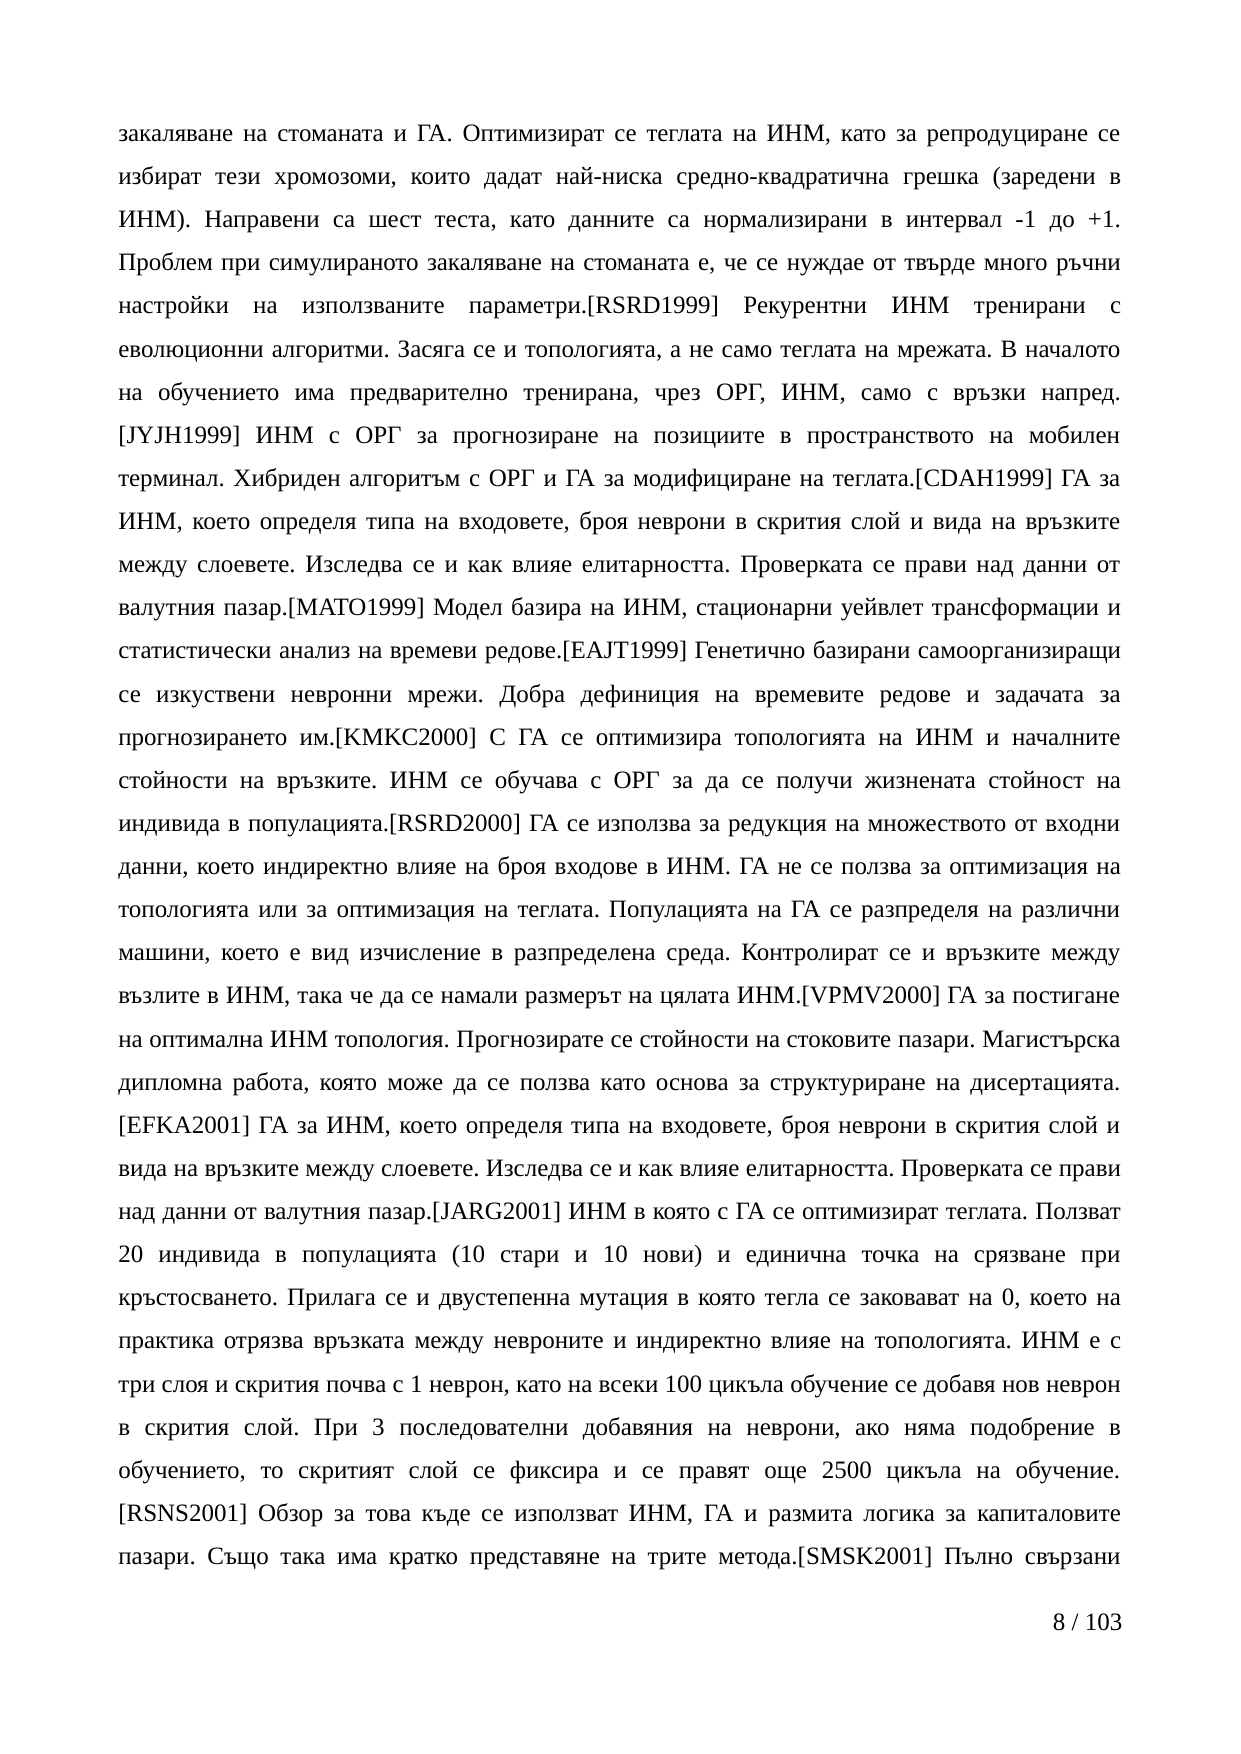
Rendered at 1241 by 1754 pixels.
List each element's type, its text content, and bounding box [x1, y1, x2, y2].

text закаляване на стоманата и ГА. Оптимизират се теглата на ИНМ, като за репродуциране се избират тези хромозоми, които дадат най-ниска средно-квадратична грешка (заредени в ИНМ). Направени са шест теста, като данните са нормализирани в интервал -1 до +1. Проблем при симулираното закаляване на стоманата е, че се нуждае от твърде много ръчни настройки на използваните параметри.[RSRD1999] Рекурентни ИНМ тренирани с еволюционни алгоритми. Засяга се и топологията, а не само теглата на мрежата. В началото на обучението има предварително тренирана, чрез ОРГ, ИНМ, само с връзки напред.[JYJH1999] ИНМ с ОРГ за прогнозиране на позициите в пространството на мобилен терминал. Хибриден алгоритъм с ОРГ и ГА за модифициране на теглата.[CDAH1999] ГА за ИНМ, което определя типа на входовете, броя неврони в скрития слой и вида на връзките между слоевете. Изследва се и как влияе елитарността. Проверката се прави над данни от валутния пазар.[MATO1999] Модел базира на ИНМ, стационарни уейвлет трансформации и статистически анализ на времеви редове.[EAJT1999] Генетично базирани самоорганизиращи се изкуствени невронни мрежи. Добра дефиниция на времевите редове и задачата за прогнозирането им.[KMKC2000] С ГА се оптимизира топологията на ИНМ и началните стойности на връзките. ИНМ се обучава с ОРГ за да се получи жизнената стойност на индивида в популацията.[RSRD2000] ГА се използва за редукция на множеството от входни данни, което индиректно влияе на броя входове в ИНМ. ГА не се ползва за оптимизация на топологията или за оптимизация на теглата. Популацията на ГА се разпределя на различни машини, което е вид изчисление в разпределена среда. Контролират се и връзките между възлите в ИНМ, така че да се намали размерът на цялата ИНМ.[VPMV2000] ГА за постигане на оптимална ИНМ топология. Прогнозирате се стойности на стоковите пазари. Магистърска дипломна работа, която може да се ползва като основа за структуриране на дисертацията.[EFKA2001] ГА за ИНМ, което определя типа на входовете, броя неврони в скрития слой и вида на връзките между слоевете. Изследва се и как влияе елитарността. Проверката се прави над данни от валутния пазар.[JARG2001] ИНМ в която с ГА се оптимизират теглата. Ползват 20 индивида в популацията (10 стари и 10 нови) и единична точка на срязване при кръстосването. Прилага се и двустепенна мутация в която тегла се заковават на 0, което на практика отрязва връзката между невроните и индиректно влияе на топологията. ИНМ е с три слоя и скрития почва с 1 неврон, като на всеки 100 цикъла обучение се добавя нов неврон в скрития слой. При 3 последователни добавяния на неврони, ако няма подобрение в обучението, то скритият слой се фиксира и се правят още 2500 цикъла на обучение.[RSNS2001] Обзор за това къде се използват ИНМ, ГА и размита логика за капиталовите пазари. Също така има кратко представяне на трите метода.[SMSK2001] Пълно свързани [118, 118, 1122, 1570]
